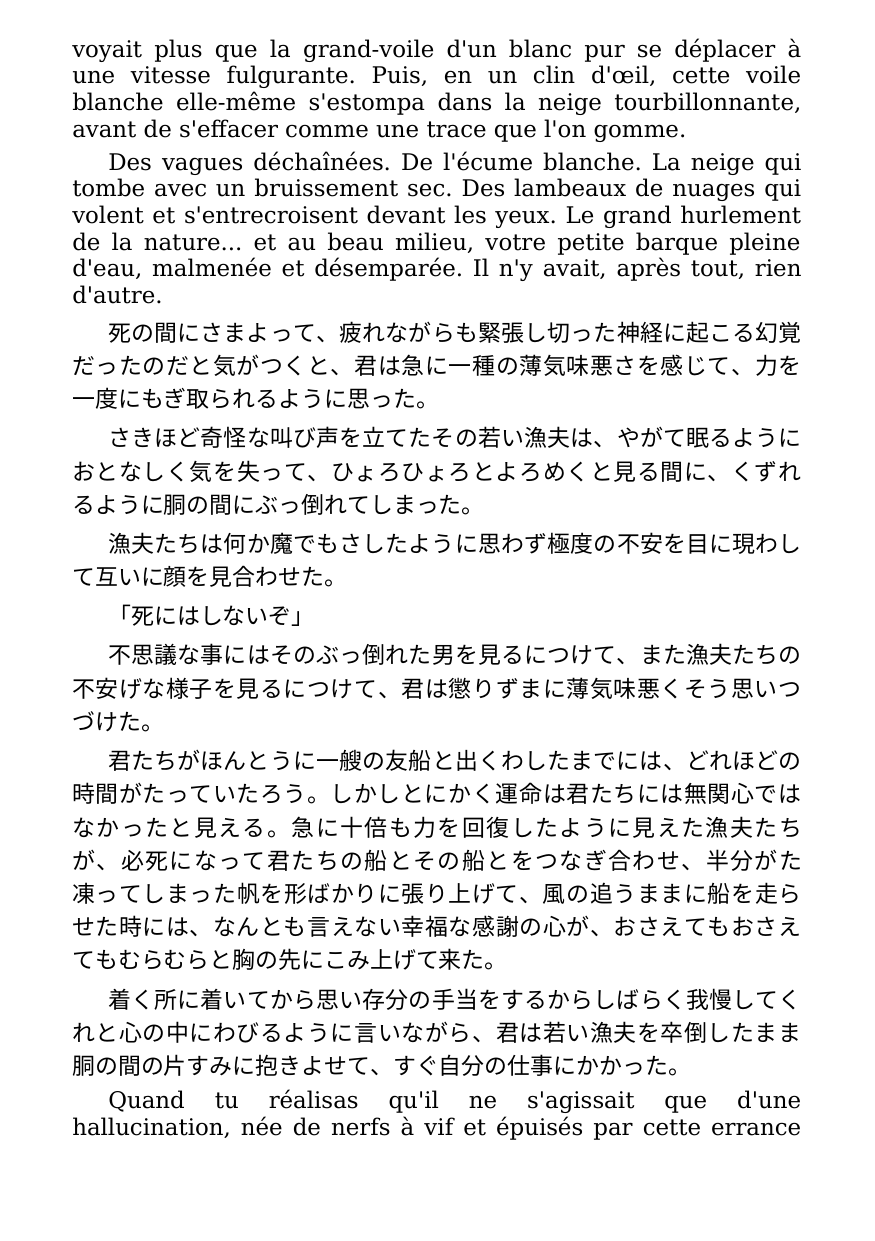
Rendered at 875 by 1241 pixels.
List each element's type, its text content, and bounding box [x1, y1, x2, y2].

text Quand tu réalisas qu'il ne s'agissait que d'une hallucination, née de nerfs à vif et épuisés par cette errance [72, 1087, 802, 1141]
text voyait plus que la grand-voile d'un blanc pur se déplacer à une vitesse fulgurante. Puis, en un clin d'œil, cette voile blanche elle-même s'estompa dans la neige tourbillonnante, avant de s'effacer comme une trace que l'on gomme. [72, 36, 802, 143]
text 不思議な事にはそのぶっ倒れた男を見るにつけて、また漁夫たちの不安げな様子を見るにつけて、君は懲りずまに薄気味悪くそう思いつづけた。 [72, 637, 802, 737]
text 漁夫たちは何か魔でもさしたように思わず極度の不安を目に現わして互いに顔を見合わせた。 [72, 526, 802, 592]
text 「死にはしないぞ」 [72, 598, 802, 631]
text さきほど奇怪な叫び声を立てたその若い漁夫は、やがて眠るようにおとなしく気を失って、ひょろひょろとよろめくと見る間に、くずれるように胴の間にぶっ倒れてしまった。 [72, 420, 802, 520]
text Des vagues déchaînées. De l'écume blanche. La neige qui tombe avec un bruissement sec. Des lambeaux de nuages qui volent et s'entrecroisent devant les yeux. Le grand hurlement de la nature... et au beau milieu, votre petite barque pleine d'eau, malmenée et désemparée. Il n'y avait, après tout, rien d'autre. [72, 149, 802, 309]
text 着く所に着いてから思い存分の手当をするからしばらく我慢してくれと心の中にわびるように言いながら、君は若い漁夫を卒倒したまま胴の間の片すみに抱きよせて、すぐ自分の仕事にかかった。 [72, 982, 802, 1081]
text 死の間にさまよって、疲れながらも緊張し切った神経に起こる幻覚だったのだと気がつくと、君は急に一種の薄気味悪さを感じて、力を一度にもぎ取られるように思った。 [72, 314, 802, 414]
text 君たちがほんとうに一艘の友船と出くわしたまでには、どれほどの時間がたっていたろう。しかしとにかく運命は君たちには無関心ではなかったと見える。急に十倍も力を回復したように見えた漁夫たちが、必死になって君たちの船とその船とをつなぎ合わせ、半分がた凍ってしまった帆を形ばかりに張り上げて、風の追うままに船を走らせた時には、なんとも言えない幸福な感謝の心が、おさえてもおさえてもむらむらと胸の先にこみ上げて来た。 [72, 743, 802, 976]
